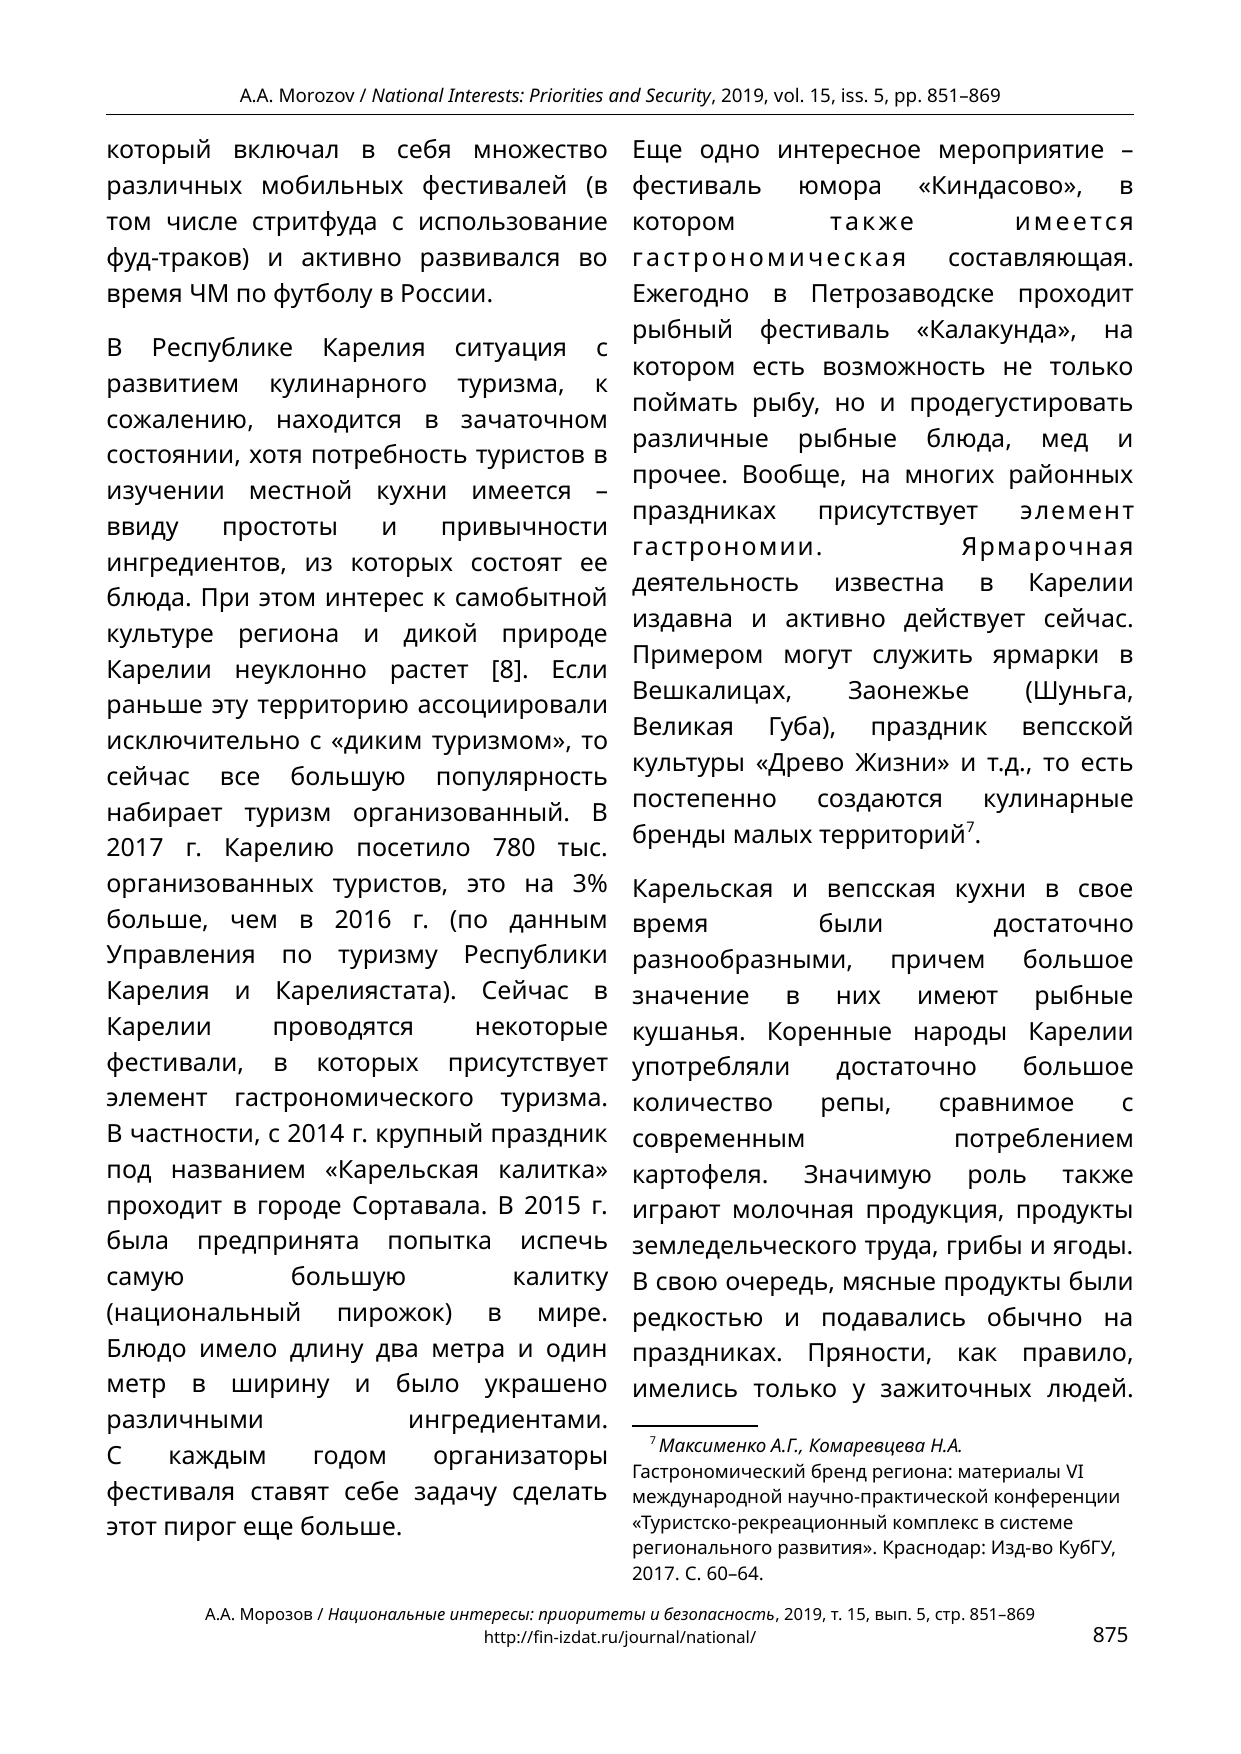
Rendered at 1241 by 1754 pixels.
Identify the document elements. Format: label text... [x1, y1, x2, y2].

text В Республике Карелия ситуация с развитием кулинарного туризма, к сожалению, находится в зачаточном состоянии, хотя потребность туристов в изучении местной кухни имеется – ввиду простоты и привычности ингредиентов, из которых состоят ее блюда. При этом интерес к самобытной культуре региона и дикой природе Карелии неуклонно растет [8]. Если раньше эту территорию ассоциировали исключительно с «диким туризмом», то сейчас все большую популярность набирает туризм организованный. В 2017 г. Карелию посетило 780 тыс. организованных туристов, это на 3% больше, чем в 2016 г. (по данным Управления по туризму Республики Карелия и Карелиястата). Сейчас в Карелии проводятся некоторые фестивали, в которых присутствует элемент гастрономического туризма. В частности, с 2014 г. крупный праздник под названием «Карельская калитка» проходит в городе Сортавала. В 2015 г. была предпринята попытка испечь самую большую калитку (национальный пирожок) в мире. Блюдо имело длину два метра и один метр в ширину и было украшено различными ингредиентами. С каждым годом организаторы фестиваля ставят себе задачу сделать этот пирог еще больше. [106, 330, 608, 1543]
text Карельская и вепсская кухни в свое время были достаточно разнообразными, причем большое значение в них имеют рыбные кушанья. Коренные народы Карелии употребляли достаточно большое количество репы, сравнимое с современным потреблением картофеля. Значимую роль также играют молочная продукция, продукты земледельческого труда, грибы и ягоды. В свою очередь, мясные продукты были редкостью и подавались обычно на праздниках. Пряности, как правило, имелись только у зажиточных людей. [632, 870, 1134, 1405]
text Еще одно интересное мероприятие – фестиваль юмора «Киндасово», в котором также имеется гастрономическая составляющая. Ежегодно в Петрозаводске проходит рыбный фестиваль «Калакунда», на котором есть возможность не только поймать рыбу, но и продегустировать различные рыбные блюда, мед и прочее. Вообще, на многих районных праздниках присутствует элемент гастрономии. Ярмарочная деятельность известна в Карелии издавна и активно действует сейчас. Примером могут служить ярмарки в Вешкалицах, Заонежье (Шуньга, Великая Губа), праздник вепсской культуры «Древо Жизни» и т.д., то есть постепенно создаются кулинарные бренды малых территорий. [632, 132, 1134, 851]
text Максименко А.Г., Комаревцева Н.А. Гастрономический бренд региона: материалы VI международной научно-практической конференции «Туристско-рекреационный комплекс в системе регионального развития». Краснодар: Изд-во КубГУ, 2017. С. 60–64. [632, 1432, 1134, 1586]
text который включал в себя множество различных мобильных фестивалей (в том числе стритфуда с использование фуд-траков) и активно развивался во время ЧМ по футболу в России. [106, 132, 608, 310]
